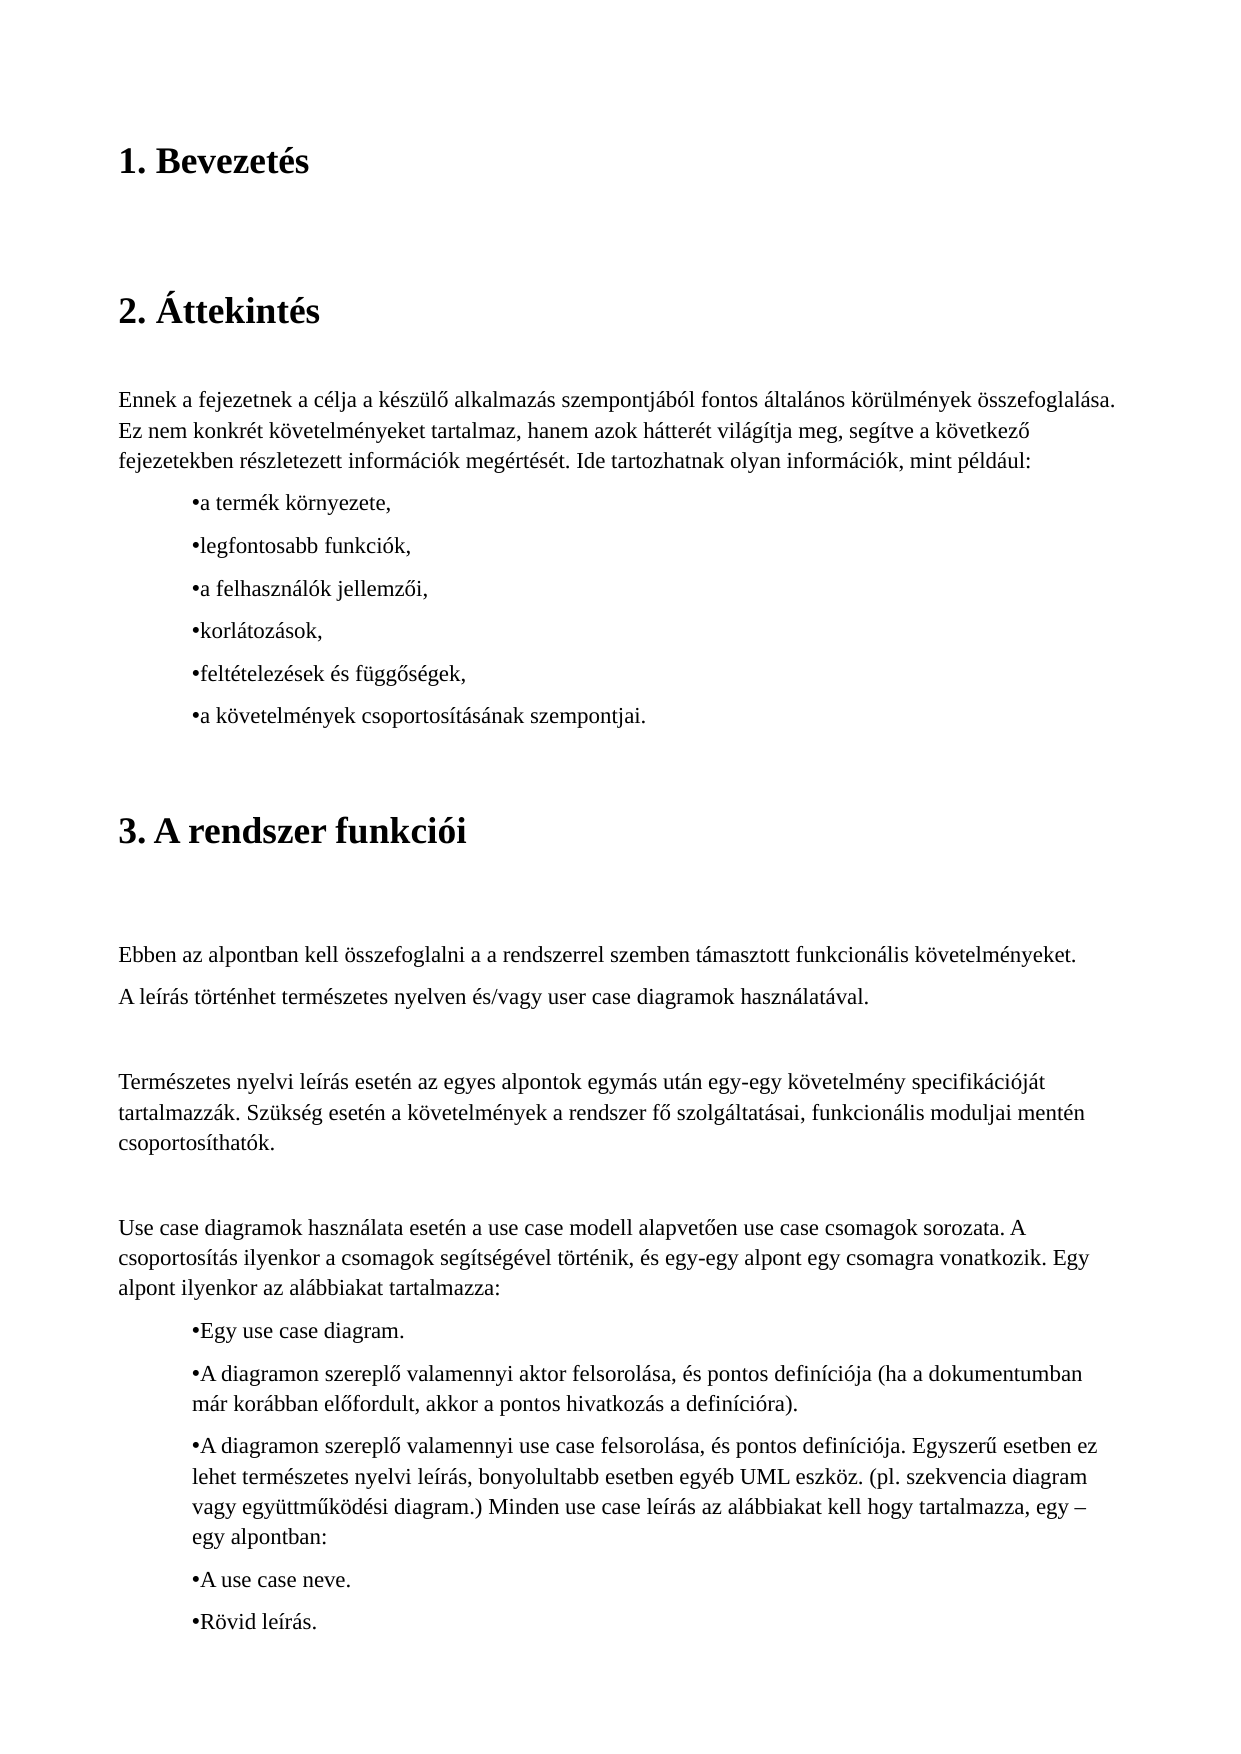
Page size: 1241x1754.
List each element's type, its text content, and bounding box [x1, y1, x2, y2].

list Egy use case diagram. [118, 1317, 1122, 1343]
subtitle 2. Áttekintés [118, 288, 1122, 331]
list Rövid leírás. [118, 1608, 1122, 1635]
list a termék környezete, [118, 489, 1122, 516]
text Természetes nyelvi leírás esetén az egyes alpontok egymás után egy-egy követelmény specifikációját tartalmazzák. Szükség esetén a követelmények a rendszer fő szolgáltatásai, funkcionális moduljai mentén csoportosíthatók. [118, 1068, 1122, 1155]
text Ebben az alpontban kell összefoglalni a a rendszerrel szemben támasztott funkcionális követelményeket. [118, 941, 1122, 967]
list legfontosabb funkciók, [118, 532, 1122, 558]
subtitle 1. Bevezetés [118, 139, 1122, 182]
list A use case neve. [118, 1566, 1122, 1592]
text A leírás történhet természetes nyelven és/vagy user case diagramok használatával. [118, 983, 1122, 1009]
list a követelmények csoportosításának szempontjai. [118, 702, 1122, 729]
list A diagramon szereplő valamennyi aktor felsorolása, és pontos definíciója (ha a dokumentumban már korábban előfordult, akkor a pontos hivatkozás a definícióra). [118, 1360, 1122, 1416]
list a felhasználók jellemzői, [118, 575, 1122, 601]
list feltételezések és függőségek, [118, 660, 1122, 686]
text Use case diagramok használata esetén a use case modell alapvetően use case csomagok sorozata. A csoportosítás ilyenkor a csomagok segítségével történik, és egy-egy alpont egy csomagra vonatkozik. Egy alpont ilyenkor az alábbiakat tartalmazza: [118, 1214, 1122, 1301]
subtitle 3. A rendszer funkciói [118, 808, 1122, 852]
list korlátozások, [118, 617, 1122, 644]
text Ennek a fejezetnek a célja a készülő alkalmazás szempontjából fontos általános körülmények összefoglalása. Ez nem konkrét követelményeket tartalmaz, hanem azok hátterét világítja meg, segítve a következő fejezetekben részletezett információk megértését. Ide tartozhatnak olyan információk, mint például: [118, 386, 1122, 473]
list A diagramon szereplő valamennyi use case felsorolása, és pontos definíciója. Egyszerű esetben ez lehet természetes nyelvi leírás, bonyolultabb esetben egyéb UML eszköz. (pl. szekvencia diagram vagy együttműködési diagram.) Minden use case leírás az alábbiakat kell hogy tartalmazza, egy – egy alpontban: [118, 1432, 1122, 1549]
